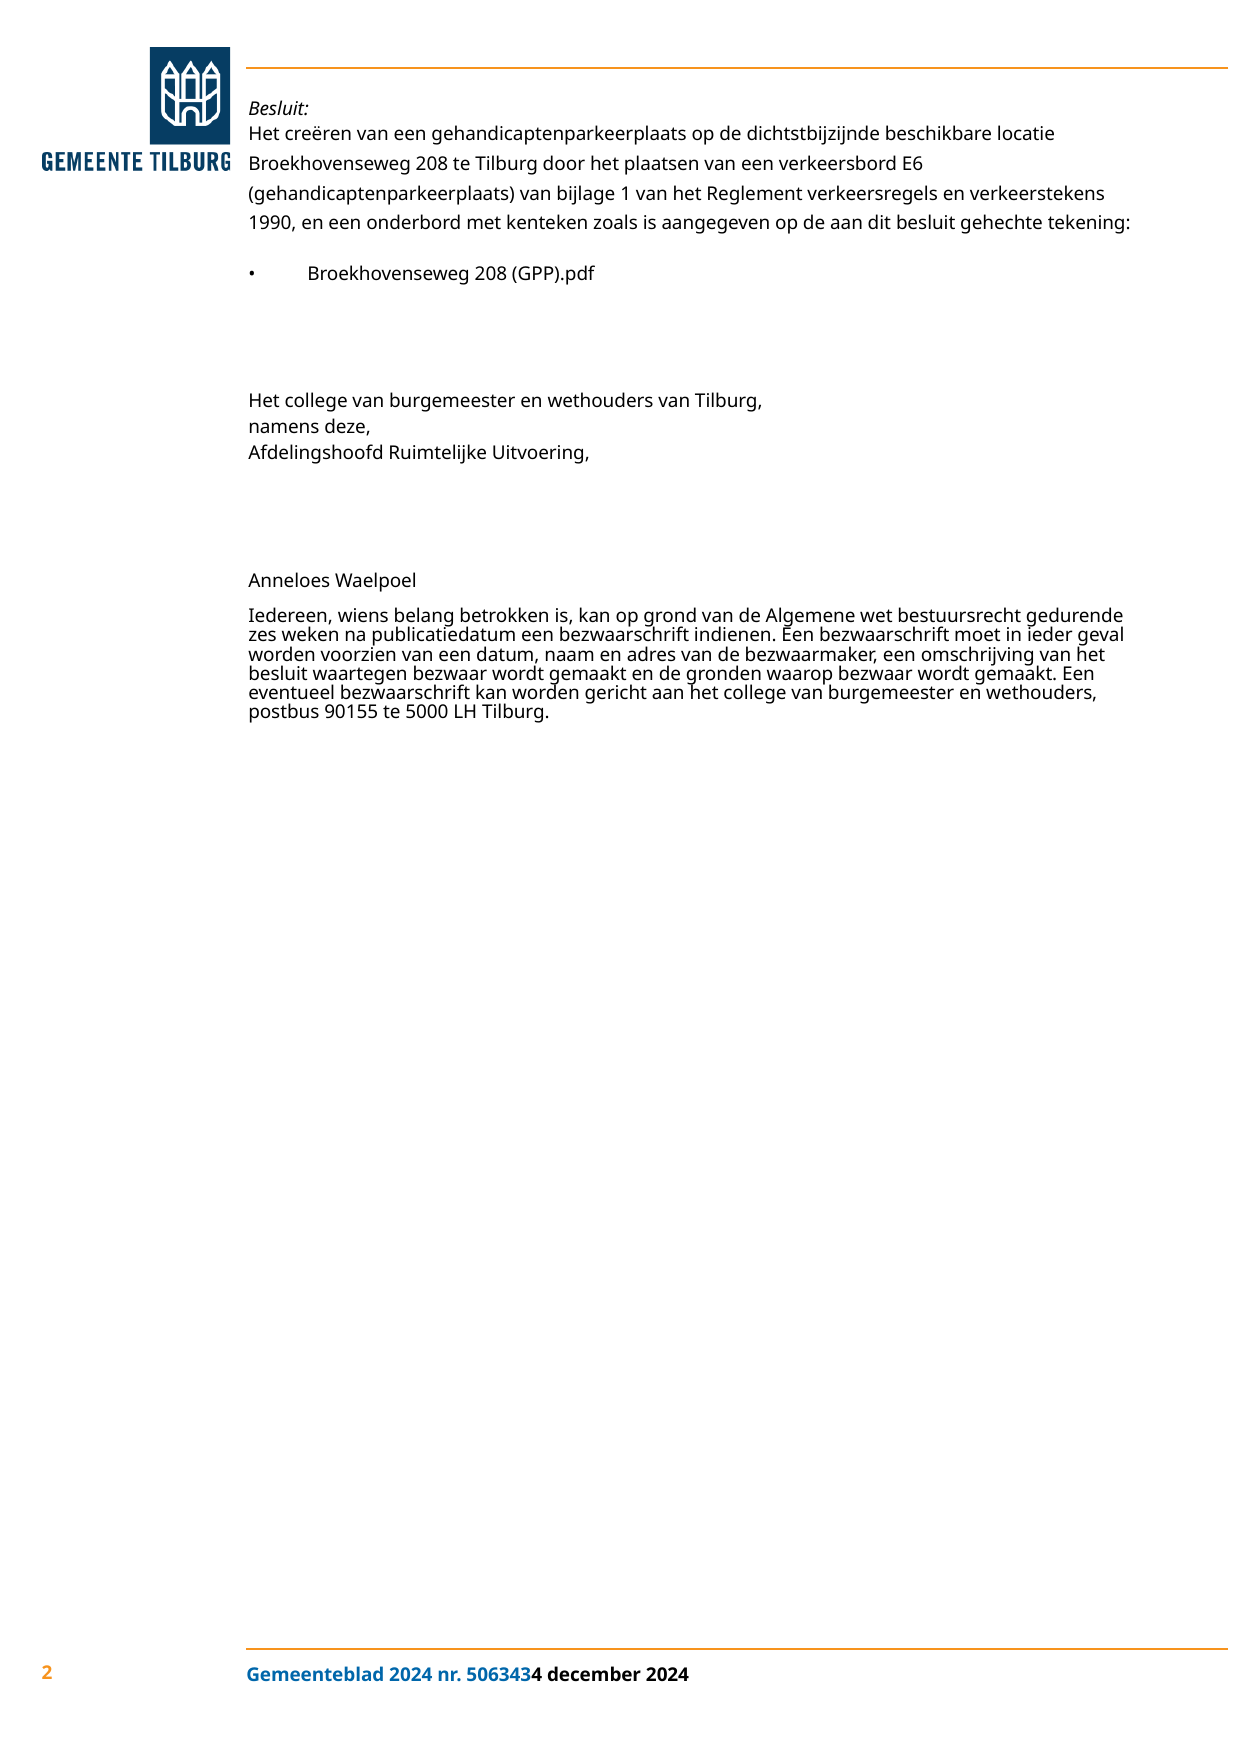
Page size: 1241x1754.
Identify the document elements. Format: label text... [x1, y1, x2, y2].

text Anneloes Waelpoel [248, 568, 1152, 593]
text Iedereen, wiens belang betrokken is, kan op grond van de Algemene wet bestuursrecht gedurende zes weken na publicatiedatum een bezwaarschrift indienen. Een bezwaarschrift moet in ieder geval worden voorzien van een datum, naam en adres van de bezwaarmaker, een omschrijving van het besluit waartegen bezwaar wordt gemaakt en de gronden waarop bezwaar wordt gemaakt. Een eventueel bezwaarschrift kan worden gericht aan het college van burgemeester en wethouders, postbus 90155 te 5000 LH Tilburg. [248, 607, 1152, 723]
text namens deze, [248, 413, 1152, 439]
picture [41, 47, 231, 172]
text Het creëren van een gehandicaptenparkeerplaats op de dichtstbijzijnde beschikbare locatie Broekhovenseweg 208 te Tilburg door het plaatsen van een verkeersbord E6 (gehandicaptenparkeerplaats) van bijlage 1 van het Reglement verkeersregels en verkeerstekens 1990, en een onderbord met kenteken zoals is aangegeven op de aan dit besluit gehechte tekening: [248, 121, 1152, 235]
list Broekhovenseweg 208 (GPP).pdf [248, 260, 1152, 285]
text Afdelingshoofd Ruimtelijke Uitvoering, [248, 439, 1152, 465]
text Besluit: [248, 95, 1152, 121]
text Het college van burgemeester en wethouders van Tilburg, [248, 387, 1152, 413]
